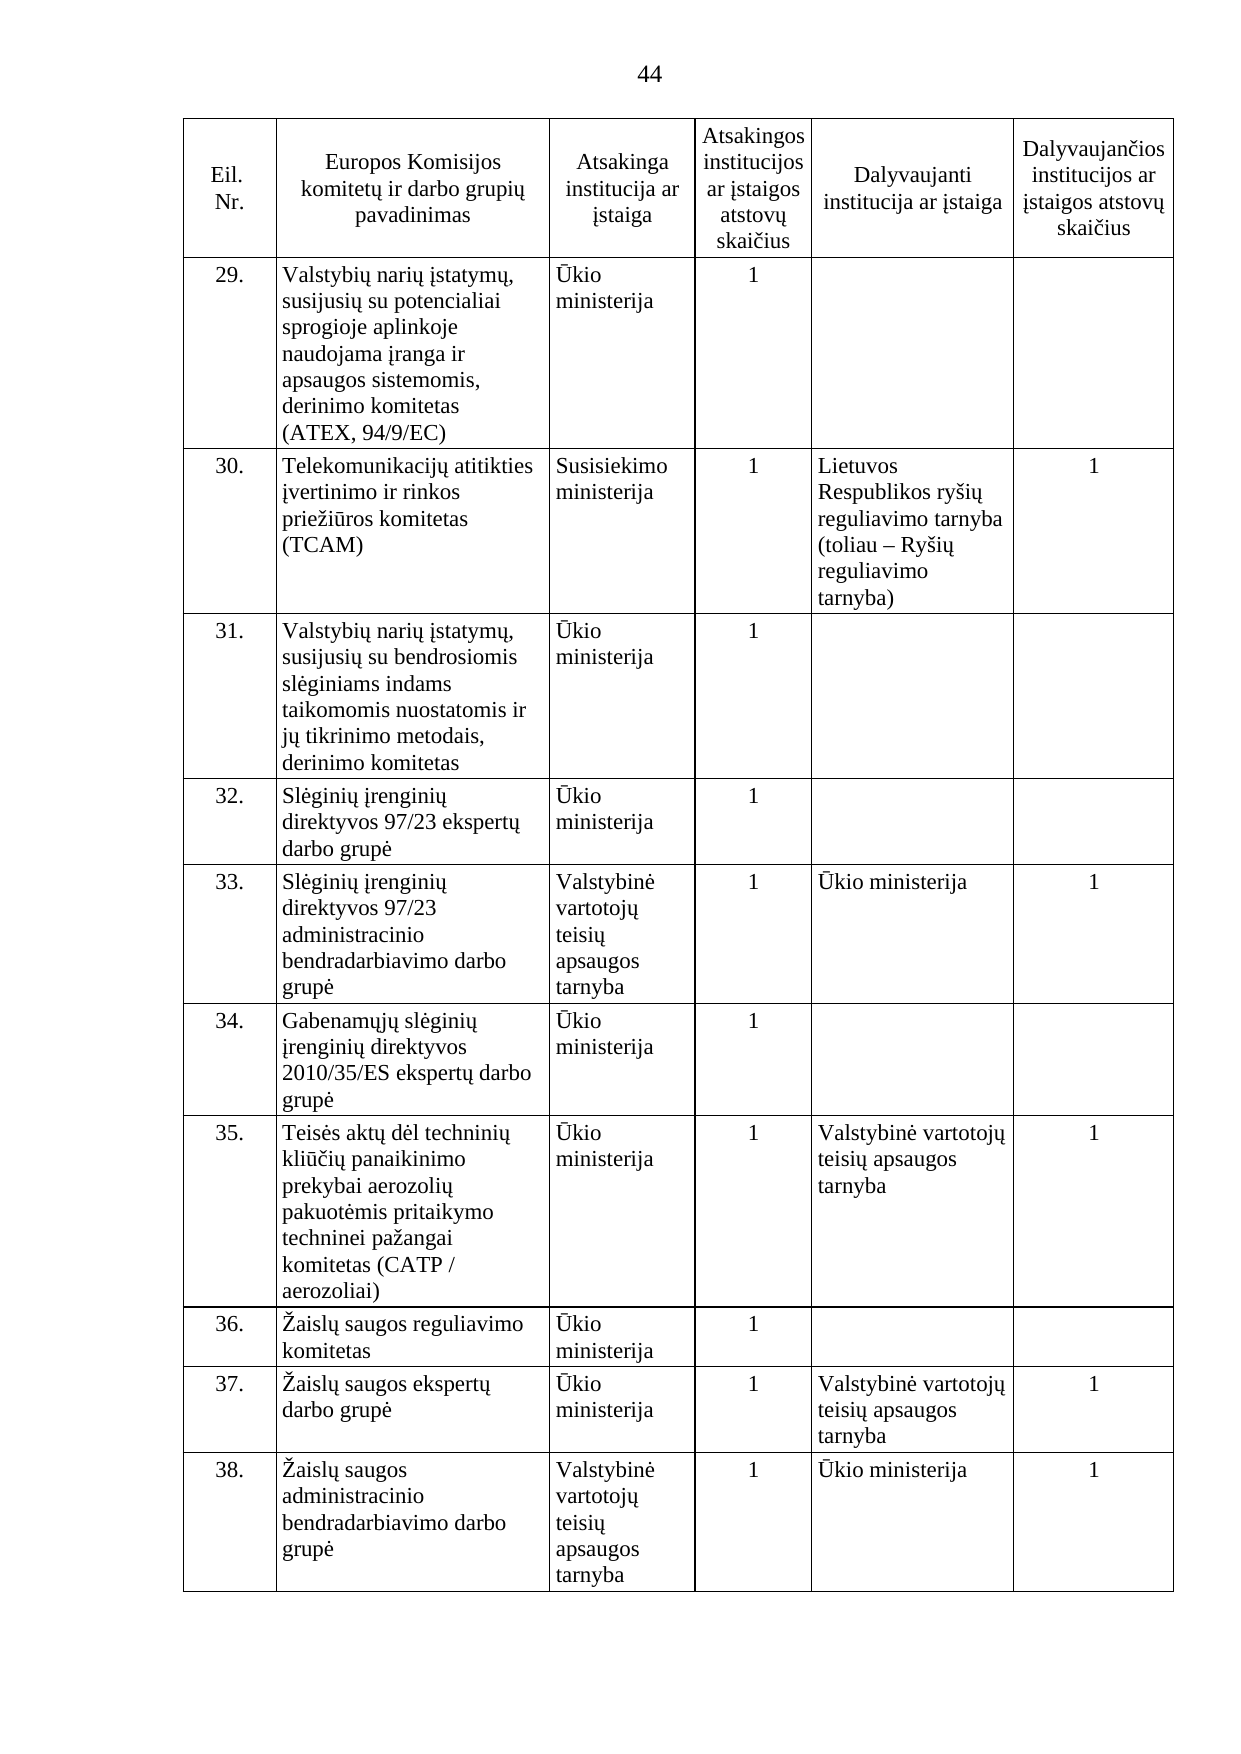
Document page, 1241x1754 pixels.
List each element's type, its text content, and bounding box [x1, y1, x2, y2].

table_cell Valstybinė vartotojų teisių apsaugos tarnyba [550, 1453, 694, 1591]
table_cell 1 [1014, 449, 1173, 613]
table_cell [1174, 1115, 1187, 1306]
table_cell 30. [184, 449, 276, 613]
table_cell [1174, 1003, 1187, 1115]
table_cell Susisiekimo ministerija [550, 449, 694, 613]
table_cell Slėginių įrenginių direktyvos 97/23 administracinio bendradarbiavimo darbo grupė [277, 865, 549, 1003]
table_cell [812, 779, 1013, 864]
table_cell 1 [1014, 865, 1173, 1003]
table_cell Ūkio ministerija [550, 258, 694, 448]
table_cell Valstybinė vartotojų teisių apsaugos tarnyba [550, 865, 694, 1003]
table_cell Slėginių įrenginių direktyvos 97/23 ekspertų darbo grupė [277, 779, 549, 864]
table_cell [1174, 1306, 1187, 1366]
table_cell Valstybinė vartotojų teisių apsaugos tarnyba [812, 1367, 1013, 1452]
table_cell [1174, 778, 1187, 864]
table_cell 1 [696, 614, 811, 778]
table_header Atsakinga institucija ar įstaiga [550, 119, 694, 257]
table_cell 29. [184, 258, 276, 448]
table_cell Ūkio ministerija [550, 1367, 694, 1452]
table_cell Telekomunikacijų atitikties įvertinimo ir rinkos priežiūros komitetas (TCAM) [277, 449, 549, 613]
table_cell 1 [696, 779, 811, 864]
table_cell Ūkio ministerija [550, 614, 694, 778]
table_header [1174, 118, 1187, 257]
table_cell [1174, 257, 1187, 448]
table_cell 1 [1014, 1116, 1173, 1306]
table_cell [1014, 1004, 1173, 1115]
table_cell [812, 614, 1013, 778]
table_cell Ūkio ministerija [550, 1308, 694, 1366]
table_cell 33. [184, 865, 276, 1003]
table_cell 1 [696, 1308, 811, 1366]
table_cell Ūkio ministerija [550, 779, 694, 864]
table_cell 38. [184, 1453, 276, 1591]
table_cell Lietuvos Respublikos ryšių reguliavimo tarnyba (toliau – Ryšių reguliavimo tarnyba) [812, 449, 1013, 613]
table_cell Teisės aktų dėl techninių kliūčių panaikinimo prekybai aerozolių pakuotėmis pritaikymo techninei pažangai komitetas (CATP / aerozoliai) [277, 1116, 549, 1306]
table_cell 1 [696, 258, 811, 448]
table_cell 1 [696, 449, 811, 613]
table_cell Žaislų saugos ekspertų darbo grupė [277, 1367, 549, 1452]
table_cell [1174, 613, 1187, 778]
table_cell Žaislų saugos reguliavimo komitetas [277, 1308, 549, 1366]
table_cell 1 [1014, 1453, 1173, 1591]
table_cell 1 [696, 1004, 811, 1115]
table_cell [812, 1004, 1013, 1115]
table_cell [1174, 1366, 1187, 1452]
table_cell Valstybinė vartotojų teisių apsaugos tarnyba [812, 1116, 1013, 1306]
table_cell Gabenamųjų slėginių įrenginių direktyvos 2010/35/ES ekspertų darbo grupė [277, 1004, 549, 1115]
table_cell 37. [184, 1367, 276, 1452]
table_cell Valstybių narių įstatymų, susijusių su bendrosiomis slėginiams indams taikomomis nuostatomis ir jų tikrinimo metodais, derinimo komitetas [277, 614, 549, 778]
table_cell [1174, 864, 1187, 1003]
table_cell 31. [184, 614, 276, 778]
table_cell 1 [696, 865, 811, 1003]
table_cell [812, 1308, 1013, 1366]
table_cell [1174, 448, 1187, 613]
table_cell Ūkio ministerija [812, 1453, 1013, 1591]
table_cell 1 [696, 1367, 811, 1452]
table_cell [1014, 614, 1173, 778]
table_cell [1174, 1452, 1187, 1591]
table_cell 35. [184, 1116, 276, 1306]
table_cell 36. [184, 1308, 276, 1366]
table_cell 1 [696, 1116, 811, 1306]
table_cell [1014, 258, 1173, 448]
table_header Dalyvaujančios institucijos ar įstaigos atstovų skaičius [1014, 119, 1173, 257]
table_cell Ūkio ministerija [550, 1004, 694, 1115]
table_cell 34. [184, 1004, 276, 1115]
table_cell Valstybių narių įstatymų, susijusių su potencialiai sprogioje aplinkoje naudojama įranga ir apsaugos sistemomis, derinimo komitetas (ATEX, 94/9/EC) [277, 258, 549, 448]
table_cell 1 [1014, 1367, 1173, 1452]
table_cell 1 [696, 1453, 811, 1591]
table_cell Ūkio ministerija [550, 1116, 694, 1306]
table_header Atsakingos institucijos ar įstaigos atstovų skaičius [696, 119, 811, 257]
table_cell [1014, 1308, 1173, 1366]
table_cell [1014, 779, 1173, 864]
table_header Dalyvaujanti institucija ar įstaiga [812, 119, 1013, 257]
table_cell [812, 258, 1013, 448]
table_cell Ūkio ministerija [812, 865, 1013, 1003]
table_header Eil. Nr. [184, 119, 276, 257]
table_cell Žaislų saugos administracinio bendradarbiavimo darbo grupė [277, 1453, 549, 1591]
table_header Europos Komisijos komitetų ir darbo grupių pavadinimas [277, 119, 549, 257]
table_cell 32. [184, 779, 276, 864]
